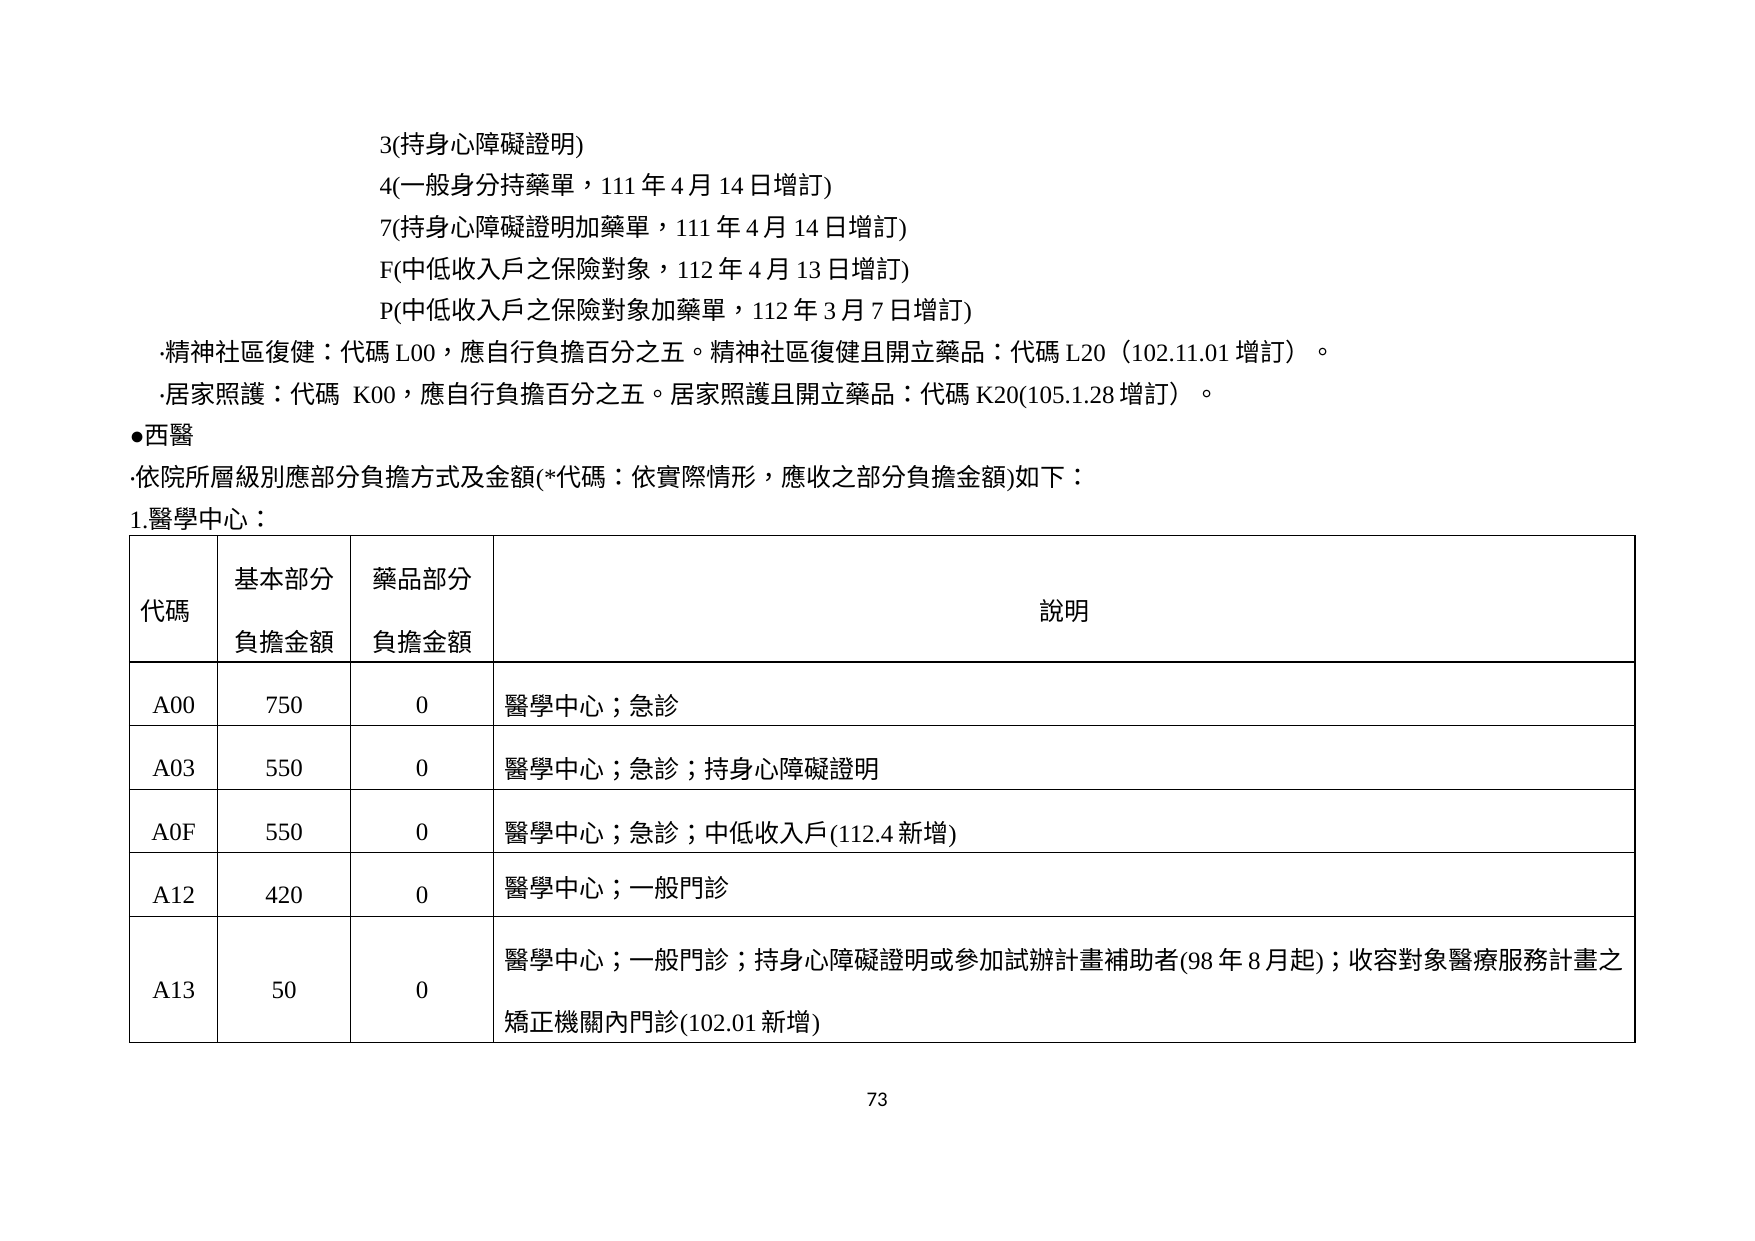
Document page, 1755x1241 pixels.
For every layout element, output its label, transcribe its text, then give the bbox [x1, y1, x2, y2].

table_cell 0 [351, 790, 493, 852]
table_cell 0 [351, 917, 493, 1042]
table_cell 醫學中心；急診；中低收入戶(112.4新增) [494, 790, 1634, 852]
table_cell 550 [218, 726, 350, 788]
table_cell 醫學中心；急診 [494, 663, 1634, 725]
table_cell 550 [218, 790, 350, 852]
table_cell 50 [218, 917, 350, 1042]
table_cell 醫學中心；一般門診 [494, 853, 1634, 916]
table_cell 醫學中心；急診；持身心障礙證明 [494, 726, 1634, 788]
table_cell 0 [351, 663, 493, 725]
table_header 說明 [494, 536, 1634, 661]
table_cell 420 [218, 853, 350, 916]
table_cell 醫學中心；一般門診；持身心障礙證明或參加試辦計畫補助者(98年8月起)；收容對象醫療服務計畫之矯正機關內門診(102.01新增) [494, 917, 1634, 1042]
table_header 基本部分負擔金額 [218, 536, 350, 661]
table_cell A12 [130, 853, 217, 916]
table_header 代碼 [130, 536, 217, 661]
table_cell 750 [218, 663, 350, 725]
table_cell A03 [130, 726, 217, 788]
table_cell A0F [130, 790, 217, 852]
table_cell 3(持身心障礙證明) 4(一般身分持藥單，111年4月14日增訂) 7(持身心障礙證明加藥單，111年4月14日增訂) F(中低收入戶之保險對象，112年4月13日增訂) P(中低收入戶之保險對象加藥單，112年3月7日增訂) ‧精神社區復健：代碼L00，應自行負擔百分之五。精神社區復健且開立藥品：代碼L20（102.11.01增訂）。 ‧居家照護：代碼 K00，應自行負擔百分之五。居家照護且開立藥品：代碼K20(105.1.28增訂）。 ●西醫 ‧依院所層級別應部分負擔方式及金額(*代碼：依實際情形，應收之部分負擔金額)如下： 1.醫學中心： [118, 119, 1658, 1043]
table_header 藥品部分負擔金額 [351, 536, 493, 661]
table_cell A13 [130, 917, 217, 1042]
table_cell 0 [351, 853, 493, 916]
table_cell A00 [130, 663, 217, 725]
table_cell 0 [351, 726, 493, 788]
